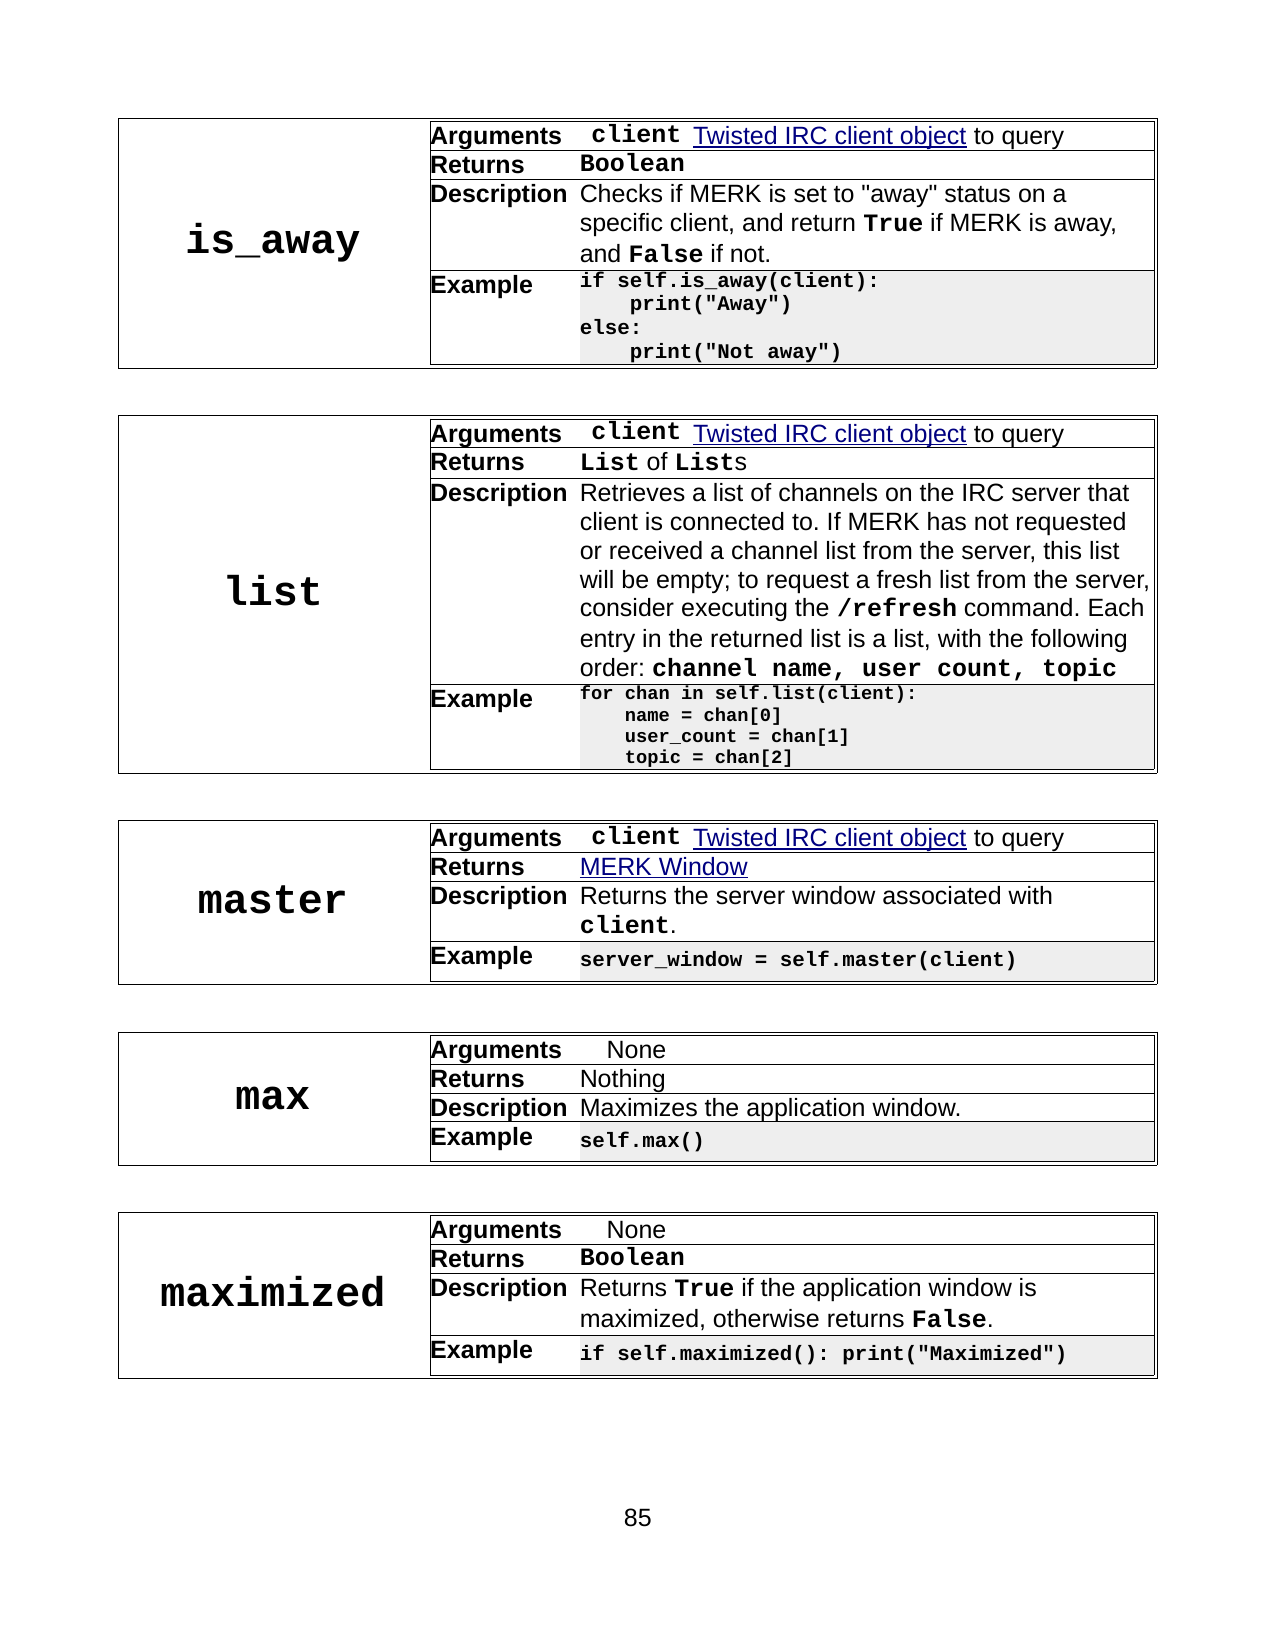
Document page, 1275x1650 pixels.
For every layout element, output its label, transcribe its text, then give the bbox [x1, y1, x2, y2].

table_cell Checks if MERK is set to "away" status on a specific client, and return True if MERK is away, and False if not. [580, 180, 1154, 270]
table_cell List of Lists [580, 448, 1154, 478]
table_header is_away [119, 119, 427, 368]
table_header [427, 416, 1157, 772]
table_header Arguments [431, 824, 579, 852]
table_header maximized [119, 1213, 427, 1378]
table_cell Description [431, 882, 579, 941]
table_header None [580, 1216, 693, 1244]
table_cell Returns True if the application window is maximized, otherwise returns False. [580, 1274, 1154, 1335]
table_header master [119, 821, 427, 984]
table_cell Boolean [580, 1245, 1154, 1273]
table_cell Returns [431, 1245, 579, 1273]
table_cell for chan in self.list(client): name = chan[0] user_count = chan[1] topic = chan[2] [580, 685, 1154, 769]
table_header [693, 1216, 1154, 1244]
table_cell Example [431, 1336, 579, 1375]
table_cell Boolean [580, 151, 1154, 179]
table_header Arguments [431, 420, 579, 447]
table_header Twisted IRC client object to query [693, 420, 1154, 447]
table_header [427, 1213, 1157, 1378]
table_cell server_window = self.master(client) [580, 942, 1154, 981]
table_cell Example [431, 1122, 579, 1161]
table_header Twisted IRC client object to query [693, 824, 1154, 852]
table_cell self.max() [580, 1122, 1154, 1161]
table_cell Example [431, 271, 579, 364]
table_cell Description [431, 180, 579, 270]
table_cell Returns the server window associated with client. [580, 882, 1154, 941]
table_header [693, 1036, 1154, 1064]
table_cell Description [431, 479, 579, 684]
table_header [427, 1033, 1157, 1164]
table_header None [580, 1036, 693, 1064]
table_cell Returns [431, 448, 579, 478]
table_header Arguments [431, 1216, 579, 1244]
table_cell Example [431, 942, 579, 981]
table_header max [119, 1033, 427, 1164]
table_header Twisted IRC client object to query [693, 122, 1154, 150]
table_cell if self.is_away(client): print("Away") else: print("Not away") [580, 271, 1154, 364]
table_header client [580, 420, 693, 447]
table_header client [580, 824, 693, 852]
table_cell Maximizes the application window. [580, 1094, 1154, 1121]
table_header list [119, 416, 427, 772]
table_header client [580, 122, 693, 150]
table_cell MERK Window [580, 853, 1154, 881]
table_cell Description [431, 1274, 579, 1335]
table_cell Returns [431, 1065, 579, 1092]
table_cell Nothing [580, 1065, 1154, 1092]
table_cell Retrieves a list of channels on the IRC server that client is connected to. If MERK has not requested or received a channel list from the server, this list will be empty; to request a fresh list from the server, consider executing the /refresh command. Each entry in the returned list is a list, with the following order: channel name, user count, topic [580, 479, 1154, 684]
table_header [427, 119, 1157, 368]
table_cell Description [431, 1094, 579, 1121]
table_cell Returns [431, 151, 579, 179]
table_header Arguments [431, 122, 579, 150]
table_header [427, 821, 1157, 984]
table_cell Example [431, 685, 579, 769]
table_cell Returns [431, 853, 579, 881]
table_header Arguments [431, 1036, 579, 1064]
table_cell if self.maximized(): print("Maximized") [580, 1336, 1154, 1375]
